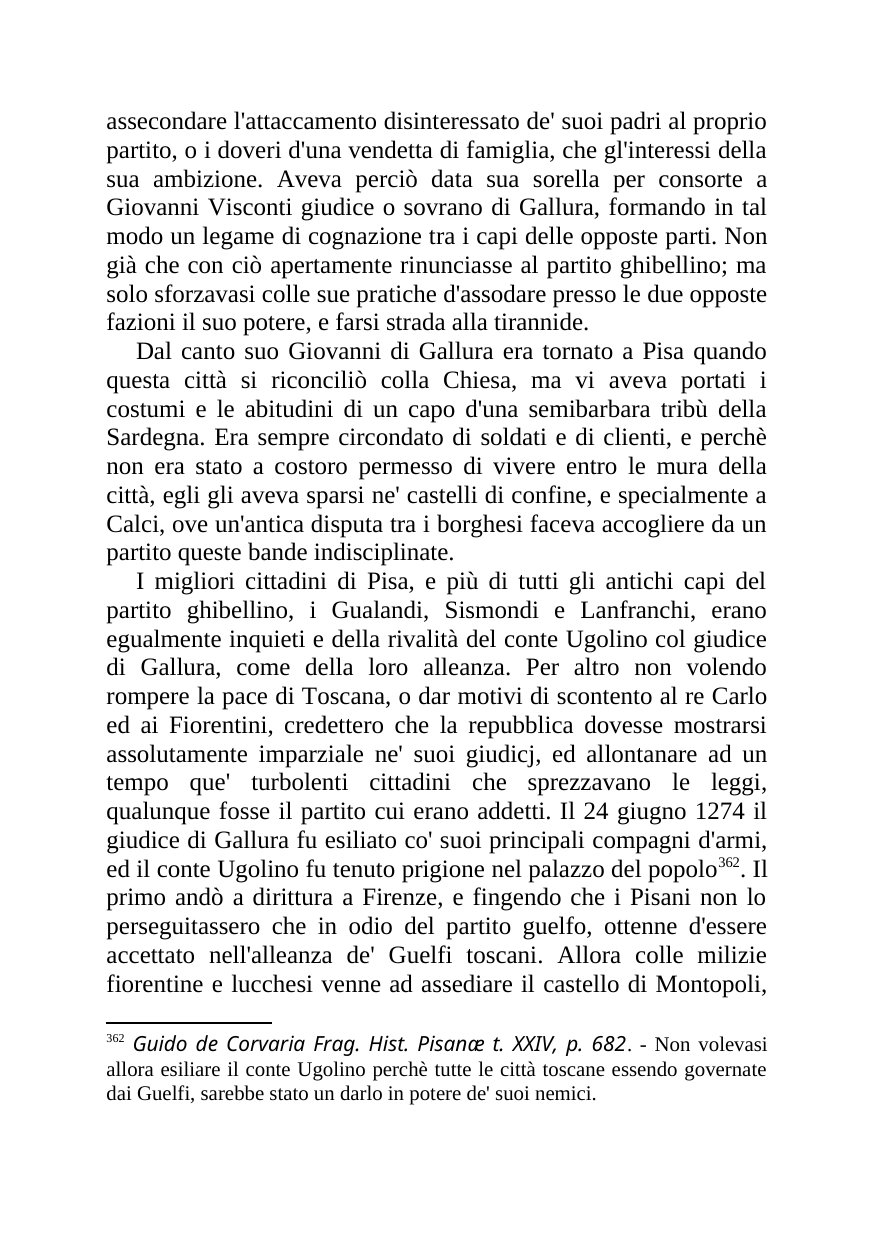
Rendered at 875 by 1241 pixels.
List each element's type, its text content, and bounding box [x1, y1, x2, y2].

text I migliori cittadini di Pisa, e più di tutti gli antichi capi del partito ghibellino, i Gualandi, Sismondi e Lanfranchi, erano egualmente inquieti e della rivalità del conte Ugolino col giudice di Gallura, come della loro alleanza. Per altro non volendo rompere la pace di Toscana, o dar motivi di scontento al re Carlo ed ai Fiorentini, credettero che la repubblica dovesse mostrarsi assolutamente imparziale ne' suoi giudicj, ed allontanare ad un tempo que' turbolenti cittadini che sprezzavano le leggi, qualunque fosse il partito cui erano addetti. Il 24 giugno 1274 il giudice di Gallura fu esiliato co' suoi principali compagni d'armi, ed il conte Ugolino fu tenuto prigione nel palazzo del popolo. Il primo andò a dirittura a Firenze, e fingendo che i Pisani non lo perseguitassero che in odio del partito guelfo, ottenne d'essere accettato nell'alleanza de' Guelfi toscani. Allora colle milizie fiorentine e lucchesi venne ad assediare il castello di Montopoli, [106, 566, 768, 997]
text assecondare l'attaccamento disinteressato de' suoi padri al proprio partito, o i doveri d'una vendetta di famiglia, che gl'interessi della sua ambizione. Aveva perciò data sua sorella per consorte a Giovanni Visconti giudice o sovrano di Gallura, formando in tal modo un legame di cognazione tra i capi delle opposte parti. Non già che con ciò apertamente rinunciasse al partito ghibellino; ma solo sforzavasi colle sue pratiche d'assodare presso le due opposte fazioni il suo potere, e farsi strada alla tirannide. [106, 106, 768, 336]
text Guido de Corvaria Frag. Hist. Pisanæ t. XXIV, p. 682. - Non volevasi allora esiliare il conte Ugolino perchè tutte le città toscane essendo governate dai Guelfi, sarebbe stato un darlo in potere de' suoi nemici. [106, 1029, 768, 1105]
text Dal canto suo Giovanni di Gallura era tornato a Pisa quando questa città si riconciliò colla Chiesa, ma vi aveva portati i costumi e le abitudini di un capo d'una semibarbara tribù della Sardegna. Era sempre circondato di soldati e di clienti, e perchè non era stato a costoro permesso di vivere entro le mura della città, egli gli aveva sparsi ne' castelli di confine, e specialmente a Calci, ove un'antica disputa tra i borghesi faceva accogliere da un partito queste bande indisciplinate. [106, 336, 768, 566]
